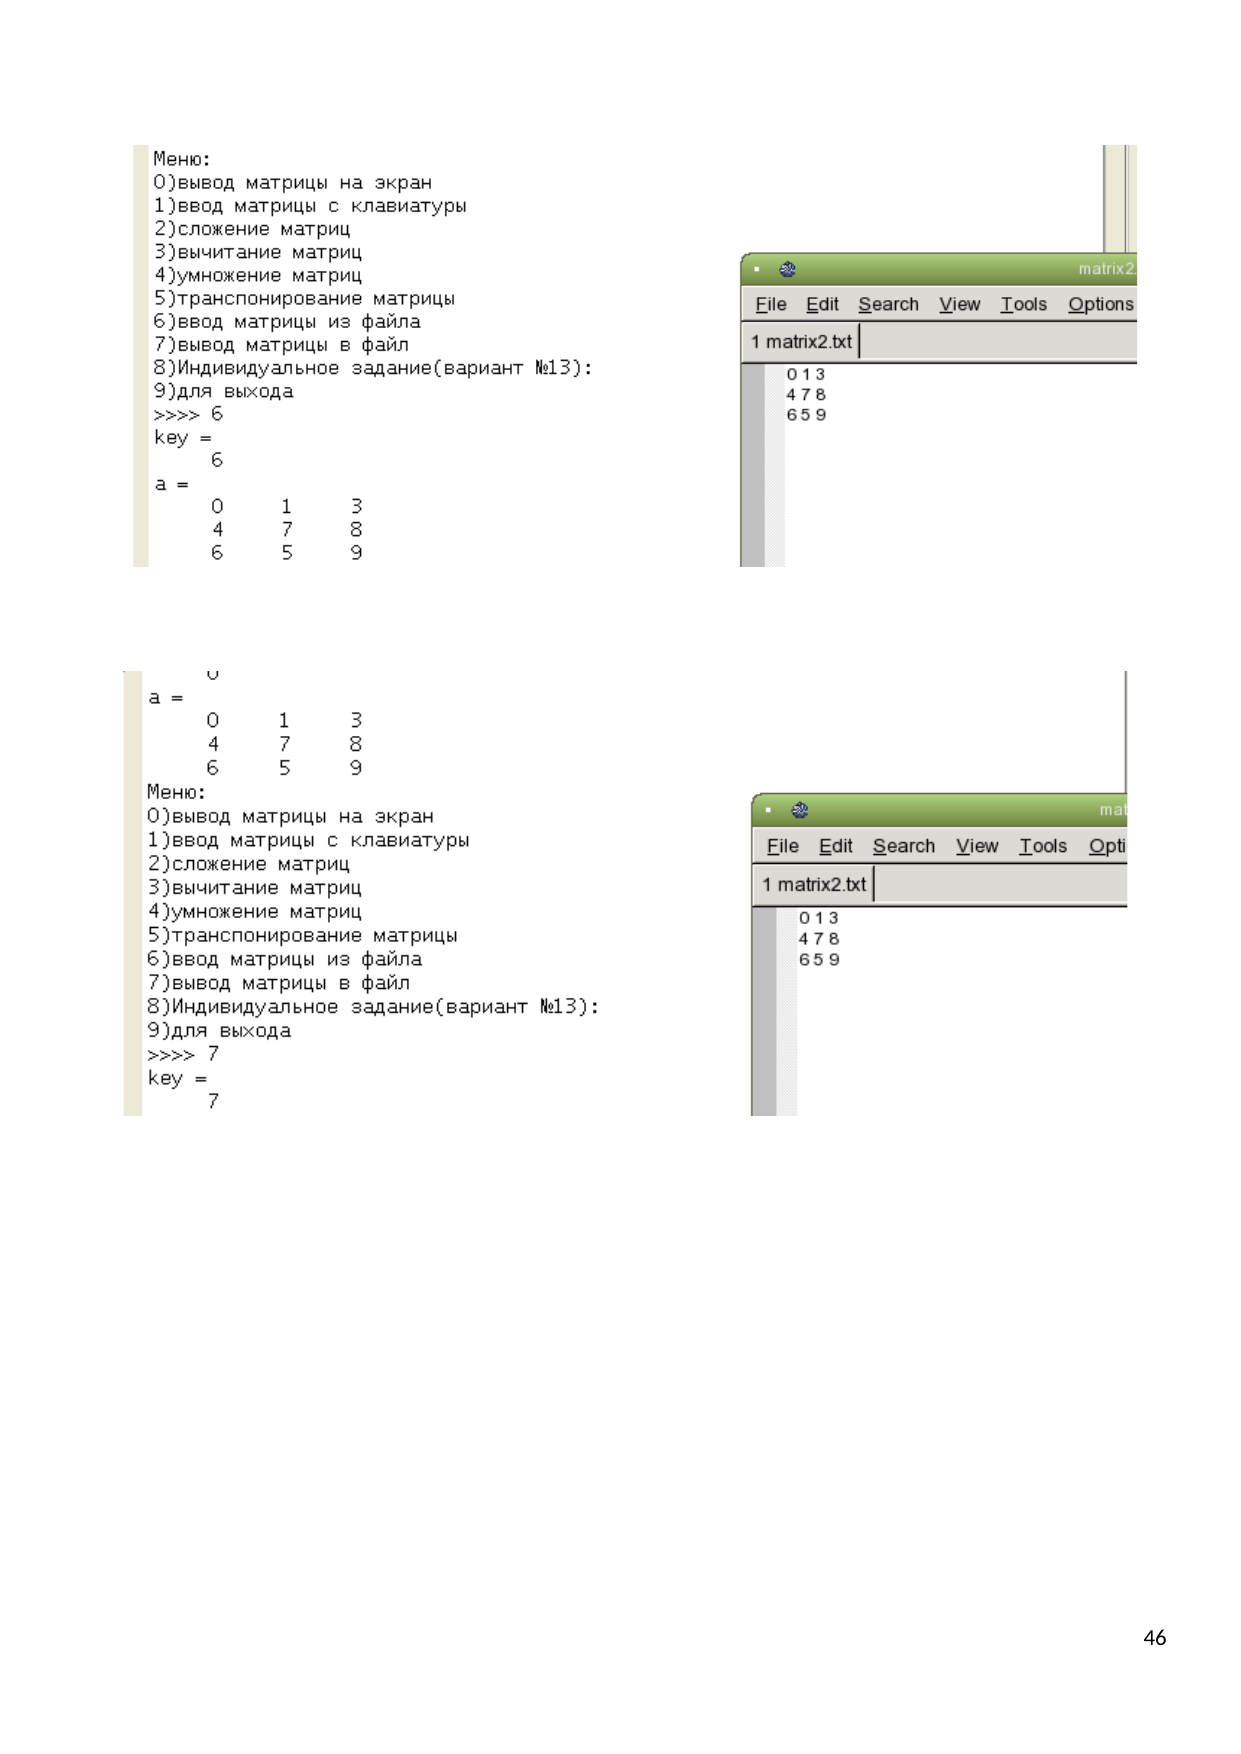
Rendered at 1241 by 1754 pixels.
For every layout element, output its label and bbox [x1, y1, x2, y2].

picture [133, 145, 1138, 567]
picture [123, 671, 1128, 1116]
table_cell [68, 150, 1182, 632]
table_cell [68, 632, 1182, 1181]
